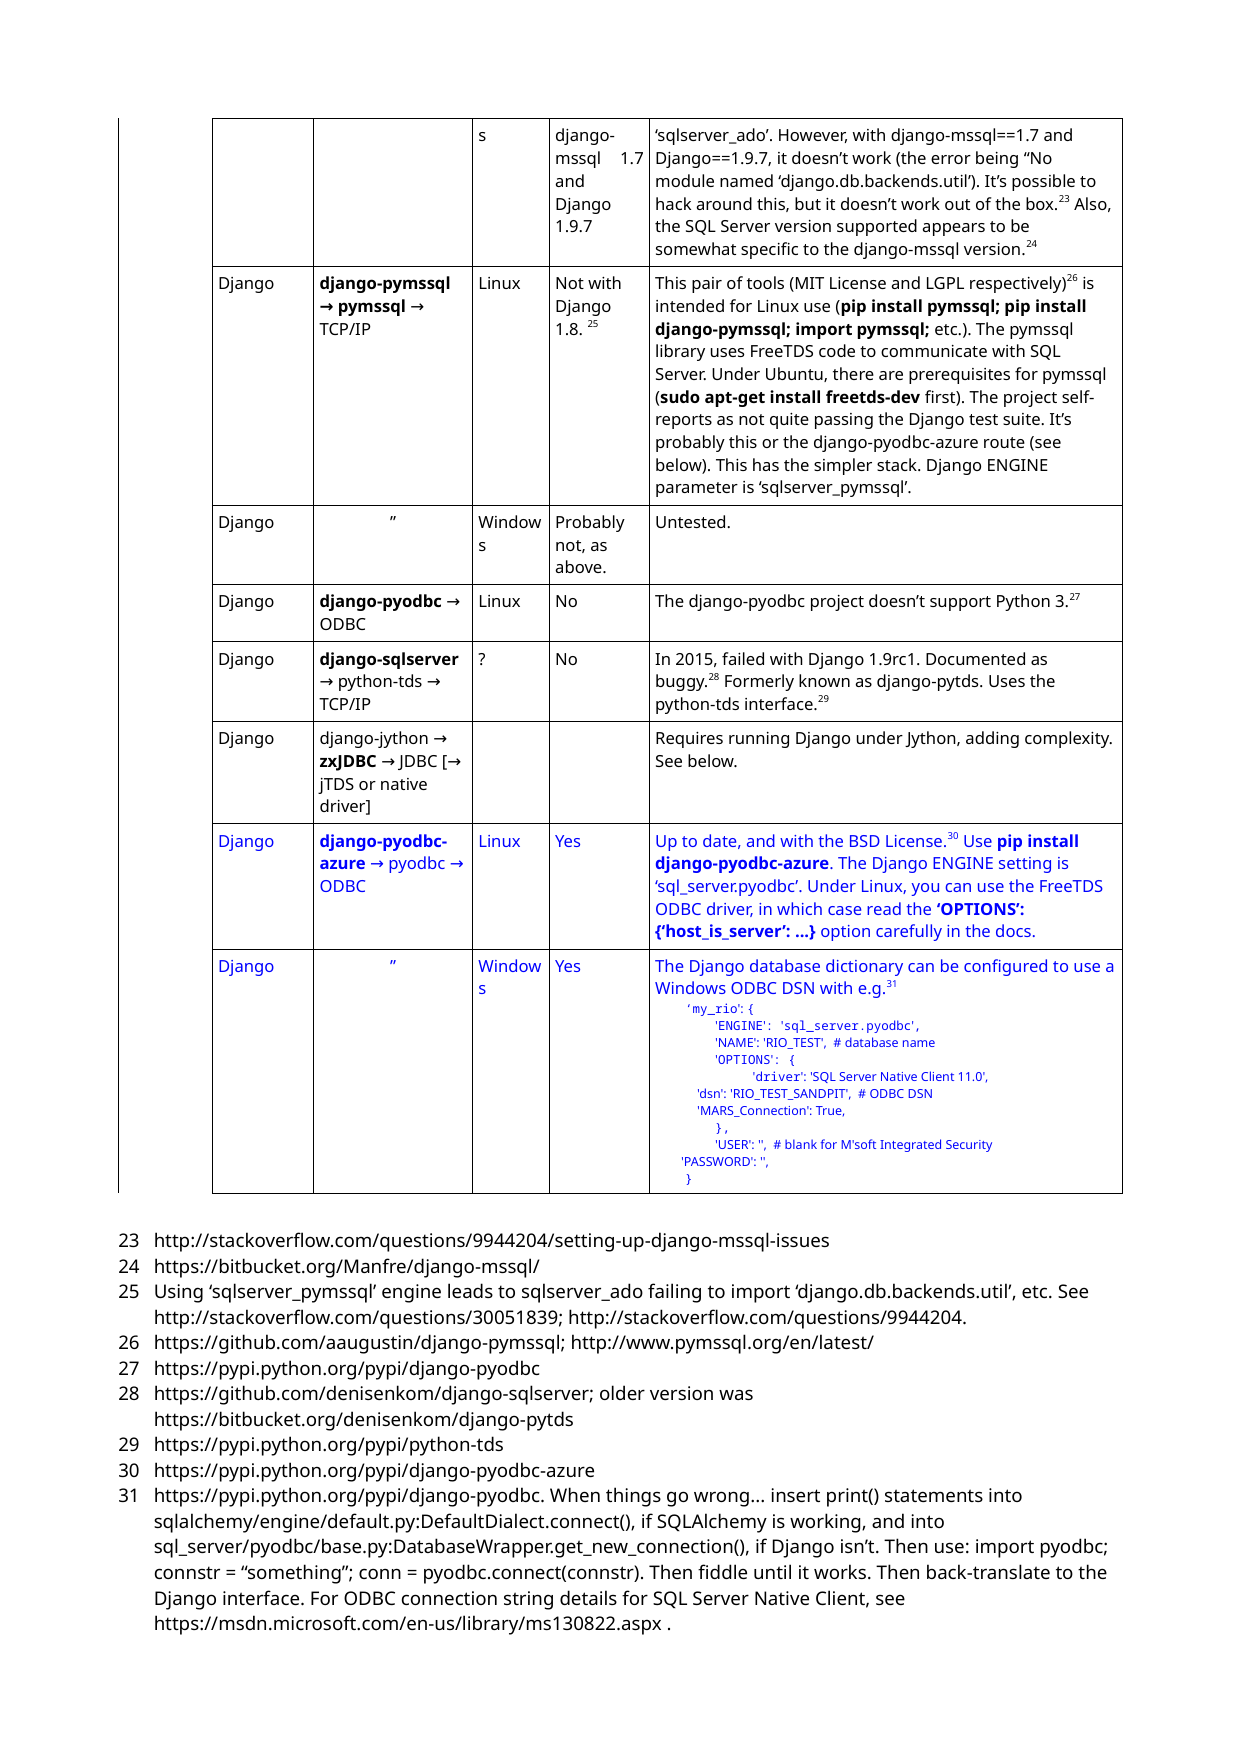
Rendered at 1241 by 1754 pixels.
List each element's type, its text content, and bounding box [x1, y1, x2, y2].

table_cell Not with Django 1.8. [550, 267, 649, 504]
table_cell Windows [473, 950, 549, 1193]
table_cell Django [213, 824, 313, 948]
table_cell Up to date, and with the BSD License. Use pip install django-pyodbc-azure. The Django ENGINE setting is ‘sql_server.pyodbc’. Under Linux, you can use the FreeTDS ODBC driver, in which case read the ‘OPTIONS’: {‘host_is_server’: ...} option carefully in the docs. [650, 824, 1122, 948]
table_cell django-pyodbc-azure → pyodbc → ODBC [314, 824, 472, 948]
table_cell Django [213, 642, 313, 721]
table_cell In 2015, failed with Django 1.9rc1. Documented as buggy. Formerly known as django-pytds. Uses the python-tds interface. [650, 642, 1122, 721]
table_cell [473, 722, 549, 823]
table_cell Requires running Django under Jython, adding complexity. See below. [650, 722, 1122, 823]
table_cell Untested. [650, 506, 1122, 584]
table_cell Django [213, 267, 313, 504]
table_cell [314, 119, 472, 266]
table_cell Django [213, 506, 313, 584]
table_cell [119, 584, 212, 641]
table_cell Probably not, as above. [550, 506, 649, 584]
table_cell [119, 641, 212, 721]
table_cell The django-pyodbc project doesn’t support Python 3. [650, 585, 1122, 641]
table_cell Linux [473, 824, 549, 948]
table_cell [119, 721, 212, 823]
table_cell [119, 118, 212, 266]
table_cell ” [314, 506, 472, 584]
table_cell No [550, 642, 649, 721]
table_cell Django [213, 585, 313, 641]
table_cell django-jython → zxJDBC → JDBC [→ jTDS or native driver] [314, 722, 472, 823]
table_cell Yes [550, 824, 649, 948]
table_cell Django [213, 722, 313, 823]
table_cell ” [314, 950, 472, 1193]
table_cell ‘sqlserver_ado’. However, with django-mssql==1.7 and Django==1.9.7, it doesn’t work (the error being “No module named ‘django.db.backends.util’). It’s possible to hack around this, but it doesn’t work out of the box. Also, the SQL Server version supported appears to be somewhat specific to the django-mssql version. [650, 119, 1122, 266]
table_cell [119, 505, 212, 584]
table_cell Windows [473, 506, 549, 584]
table_cell No [550, 585, 649, 641]
table_cell ? [473, 642, 549, 721]
table_cell Django [213, 950, 313, 1193]
table_cell The Django database dictionary can be configured to use a Windows ODBC DSN with e.g. ‘my_rio': { 'ENGINE': 'sql_server.pyodbc', 'NAME': 'RIO_TEST', # database name 'OPTIONS': { 'driver': 'SQL Server Native Client 11.0', 'dsn': 'RIO_TEST_SANDPIT', # ODBC DSN 'MARS_Connection': True, }, 'USER': '', # blank for M'soft Integrated Security 'PASSWORD': '', } [650, 950, 1122, 1193]
table_cell Yes [550, 950, 649, 1193]
table_cell django-pymssql → pymssql → TCP/IP [314, 267, 472, 504]
table_cell django-pyodbc → ODBC [314, 585, 472, 641]
table_cell s [473, 119, 549, 266]
table_cell [213, 119, 313, 266]
table_cell [119, 949, 212, 1193]
table_cell This pair of tools (MIT License and LGPL respectively) is intended for Linux use (pip install pymssql; pip install django-pymssql; import pymssql; etc.). The pymssql library uses FreeTDS code to communicate with SQL Server. Under Ubuntu, there are prerequisites for pymssql (sudo apt-get install freetds-dev first). The project self-reports as not quite passing the Django test suite. It’s probably this or the django-pyodbc-azure route (see below). This has the simpler stack. Django ENGINE parameter is ‘sqlserver_pymssql’. [650, 267, 1122, 504]
table_cell django-mssql 1.7 and Django 1.9.7 [550, 119, 649, 266]
table_cell [119, 266, 212, 504]
table_cell [550, 722, 649, 823]
table_cell Linux [473, 267, 549, 504]
table_cell Linux [473, 585, 549, 641]
table_cell [119, 823, 212, 948]
table_cell django-sqlserver → python-tds → TCP/IP [314, 642, 472, 721]
